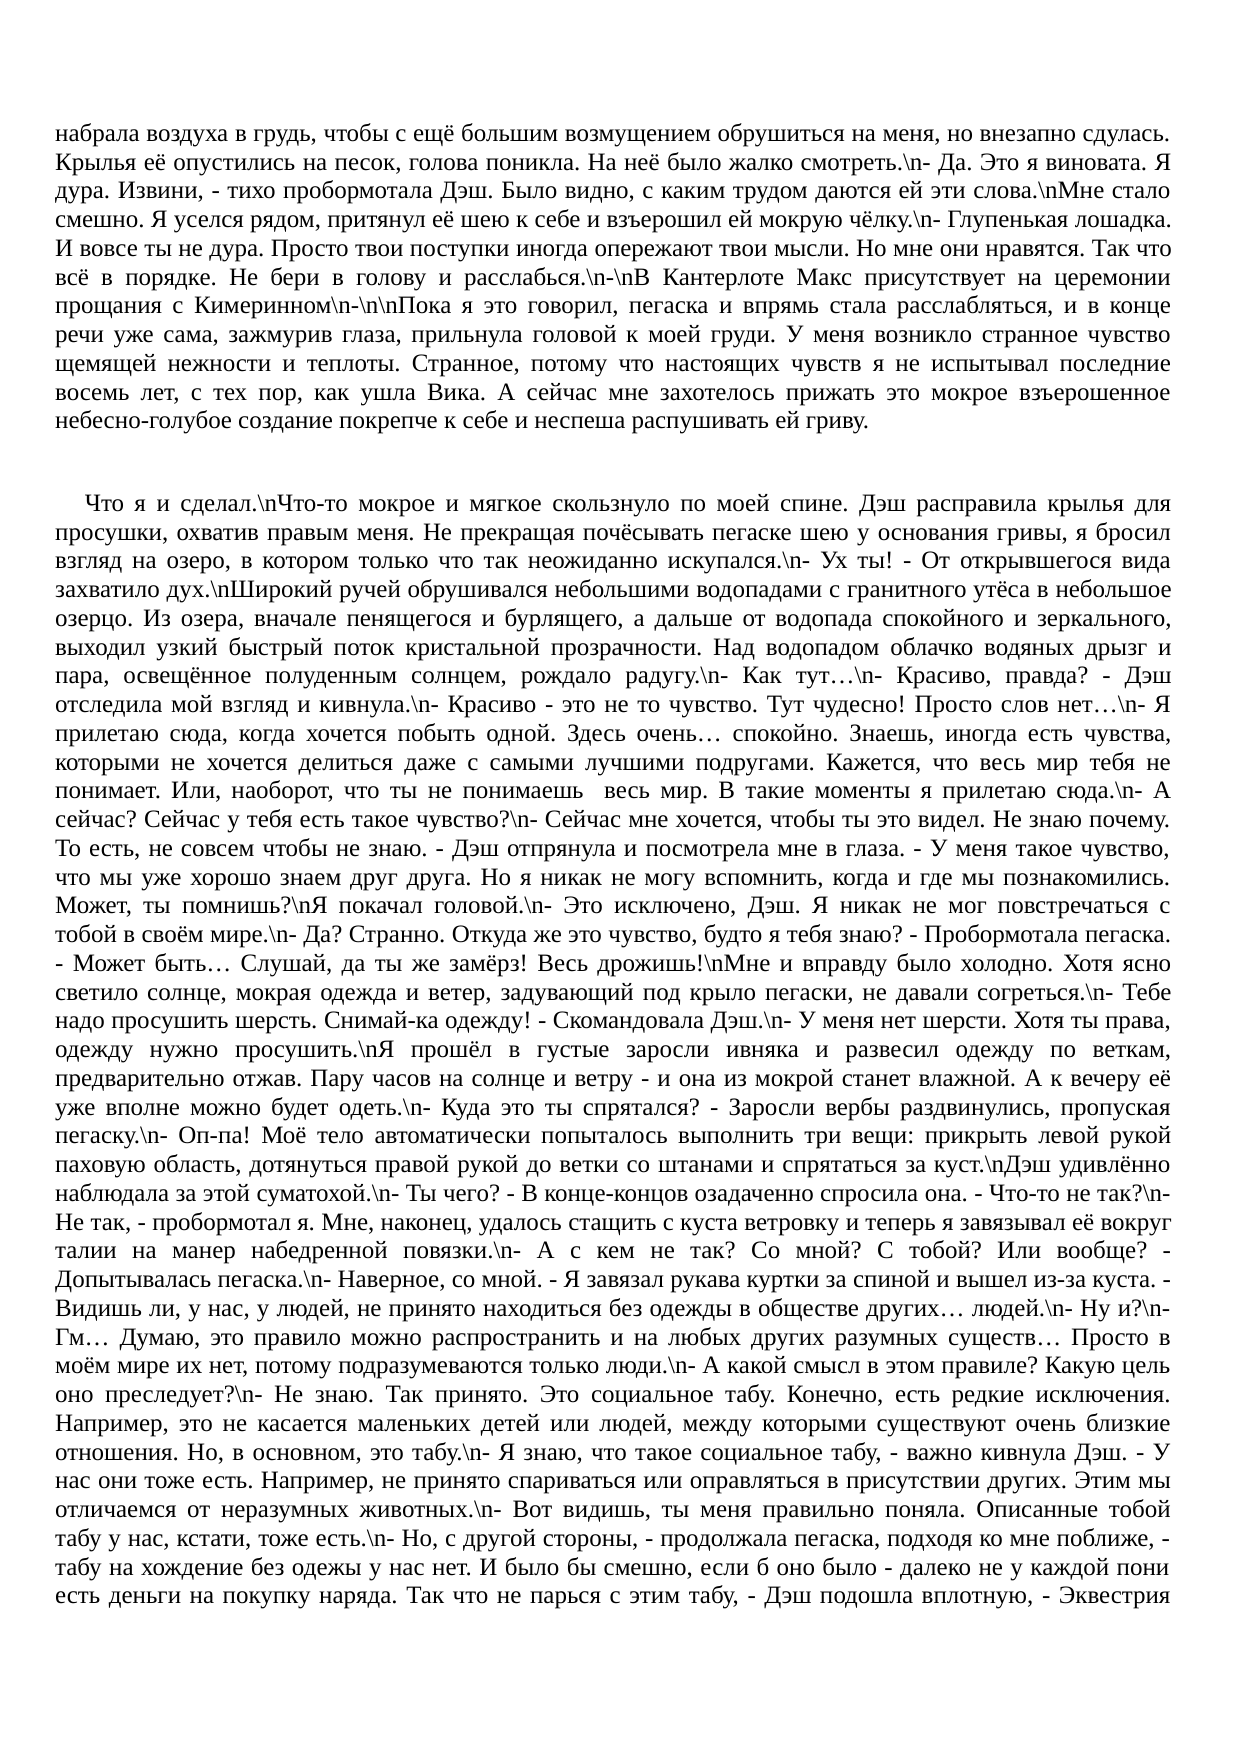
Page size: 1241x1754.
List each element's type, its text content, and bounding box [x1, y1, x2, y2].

text набрала воздуха в грудь, чтобы с ещё большим возмущением обрушиться на меня, но внезапно сдулась. Крылья её опустились на песок, голова поникла. На неё было жалко смотреть.\n- Да. Это я виновата. Я дура. Извини, - тихо пробормотала Дэш. Было видно, с каким трудом даются ей эти слова.\nМне стало смешно. Я уселся рядом, притянул её шею к себе и взъерошил ей мокрую чёлку.\n- Глупенькая лошадка. И вовсе ты не дура. Просто твои поступки иногда опережают твои мысли. Но мне они нравятся. Так что всё в порядке. Не бери в голову и расслабься.\n-\nВ Кантерлоте Макс присутствует на церемонии прощания с Кимеринном\n-\n\nПока я это говорил, пегаска и впрямь стала расслабляться, и в конце речи уже сама, зажмурив глаза, прильнула головой к моей груди. У меня возникло странное чувство щемящей нежности и теплоты. Странное, потому что настоящих чувств я не испытывал последние восемь лет, с тех пор, как ушла Вика. А сейчас мне захотелось прижать это мокрое взъерошенное небесно-голубое создание покрепче к себе и неспеша распушивать ей гриву. [55, 118, 1172, 434]
text Что я и сделал.\nЧто-то мокрое и мягкое скользнуло по моей спине. Дэш расправила крылья для просушки, охватив правым меня. Не прекращая почёсывать пегаске шею у основания гривы, я бросил взгляд на озеро, в котором только что так неожиданно искупался.\n- Ух ты! - От открывшегося вида захватило дух.\nШирокий ручей обрушивался небольшими водопадами с гранитного утёса в небольшое озерцо. Из озера, вначале пенящегося и бурлящего, а дальше от водопада спокойного и зеркального, выходил узкий быстрый поток кристальной прозрачности. Над водопадом облачко водяных дрызг и пара, освещённое полуденным солнцем, рождало радугу.\n- Как тут…\n- Красиво, правда? - Дэш отследила мой взгляд и кивнула.\n- Красиво - это не то чувство. Тут чудесно! Просто слов нет…\n- Я прилетаю сюда, когда хочется побыть одной. Здесь очень… спокойно. Знаешь, иногда есть чувства, которыми не хочется делиться даже с самыми лучшими подругами. Кажется, что весь мир тебя не понимает. Или, наоборот, что ты не понимаешь весь мир. В такие моменты я прилетаю сюда.\n- А сейчас? Сейчас у тебя есть такое чувство?\n- Сейчас мне хочется, чтобы ты это видел. Не знаю почему. То есть, не совсем чтобы не знаю. - Дэш отпрянула и посмотрела мне в глаза. - У меня такое чувство, что мы уже хорошо знаем друг друга. Но я никак не могу вспомнить, когда и где мы познакомились. Может, ты помнишь?\nЯ покачал головой.\n- Это исключено, Дэш. Я никак не мог повстречаться с тобой в своём мире.\n- Да? Странно. Откуда же это чувство, будто я тебя знаю? - Пробормотала пегаска. - Может быть… Слушай, да ты же замёрз! Весь дрожишь!\nМне и вправду было холодно. Хотя ясно светило солнце, мокрая одежда и ветер, задувающий под крыло пегаски, не давали согреться.\n- Тебе надо просушить шерсть. Снимай-ка одежду! - Скомандовала Дэш.\n- У меня нет шерсти. Хотя ты права, одежду нужно просушить.\nЯ прошёл в густые заросли ивняка и развесил одежду по веткам, предварительно отжав. Пару часов на солнце и ветру - и она из мокрой станет влажной. А к вечеру её уже вполне можно будет одеть.\n- Куда это ты спрятался? - Заросли вербы раздвинулись, пропуская пегаску.\n- Оп-па! Моё тело автоматически попыталось выполнить три вещи: прикрыть левой рукой паховую область, дотянуться правой рукой до ветки со штанами и спрятаться за куст.\nДэш удивлённо наблюдала за этой суматохой.\n- Ты чего? - В конце-концов озадаченно спросила она. - Что-то не так?\n- Не так, - пробормотал я. Мне, наконец, удалось стащить с куста ветровку и теперь я завязывал её вокруг талии на манер набедренной повязки.\n- А с кем не так? Со мной? С тобой? Или вообще? - Допытывалась пегаска.\n- Наверное, со мной. - Я завязал рукава куртки за спиной и вышел из-за куста. - Видишь ли, у нас, у людей, не принято находиться без одежды в обществе других… людей.\n- Ну и?\n- Гм… Думаю, это правило можно распространить и на любых других разумных существ… Просто в моём мире их нет, потому подразумеваются только люди.\n- А какой смысл в этом правиле? Какую цель оно преследует?\n- Не знаю. Так принято. Это социальное табу. Конечно, есть редкие исключения. Например, это не касается маленьких детей или людей, между которыми существуют очень близкие отношения. Но, в основном, это табу.\n- Я знаю, что такое социальное табу, - важно кивнула Дэш. - У нас они тоже есть. Например, не принято спариваться или оправляться в присутствии других. Этим мы отличаемся от неразумных животных.\n- Вот видишь, ты меня правильно поняла. Описанные тобой табу у нас, кстати, тоже есть.\n- Но, с другой стороны, - продолжала пегаска, подходя ко мне поближе, - табу на хождение без одежы у нас нет. И было бы смешно, если б оно было - далеко не у каждой пони есть деньги на покупку наряда. Так что не парься с этим табу, - Дэш подошла вплотную, - Эквестрия [55, 488, 1172, 1609]
